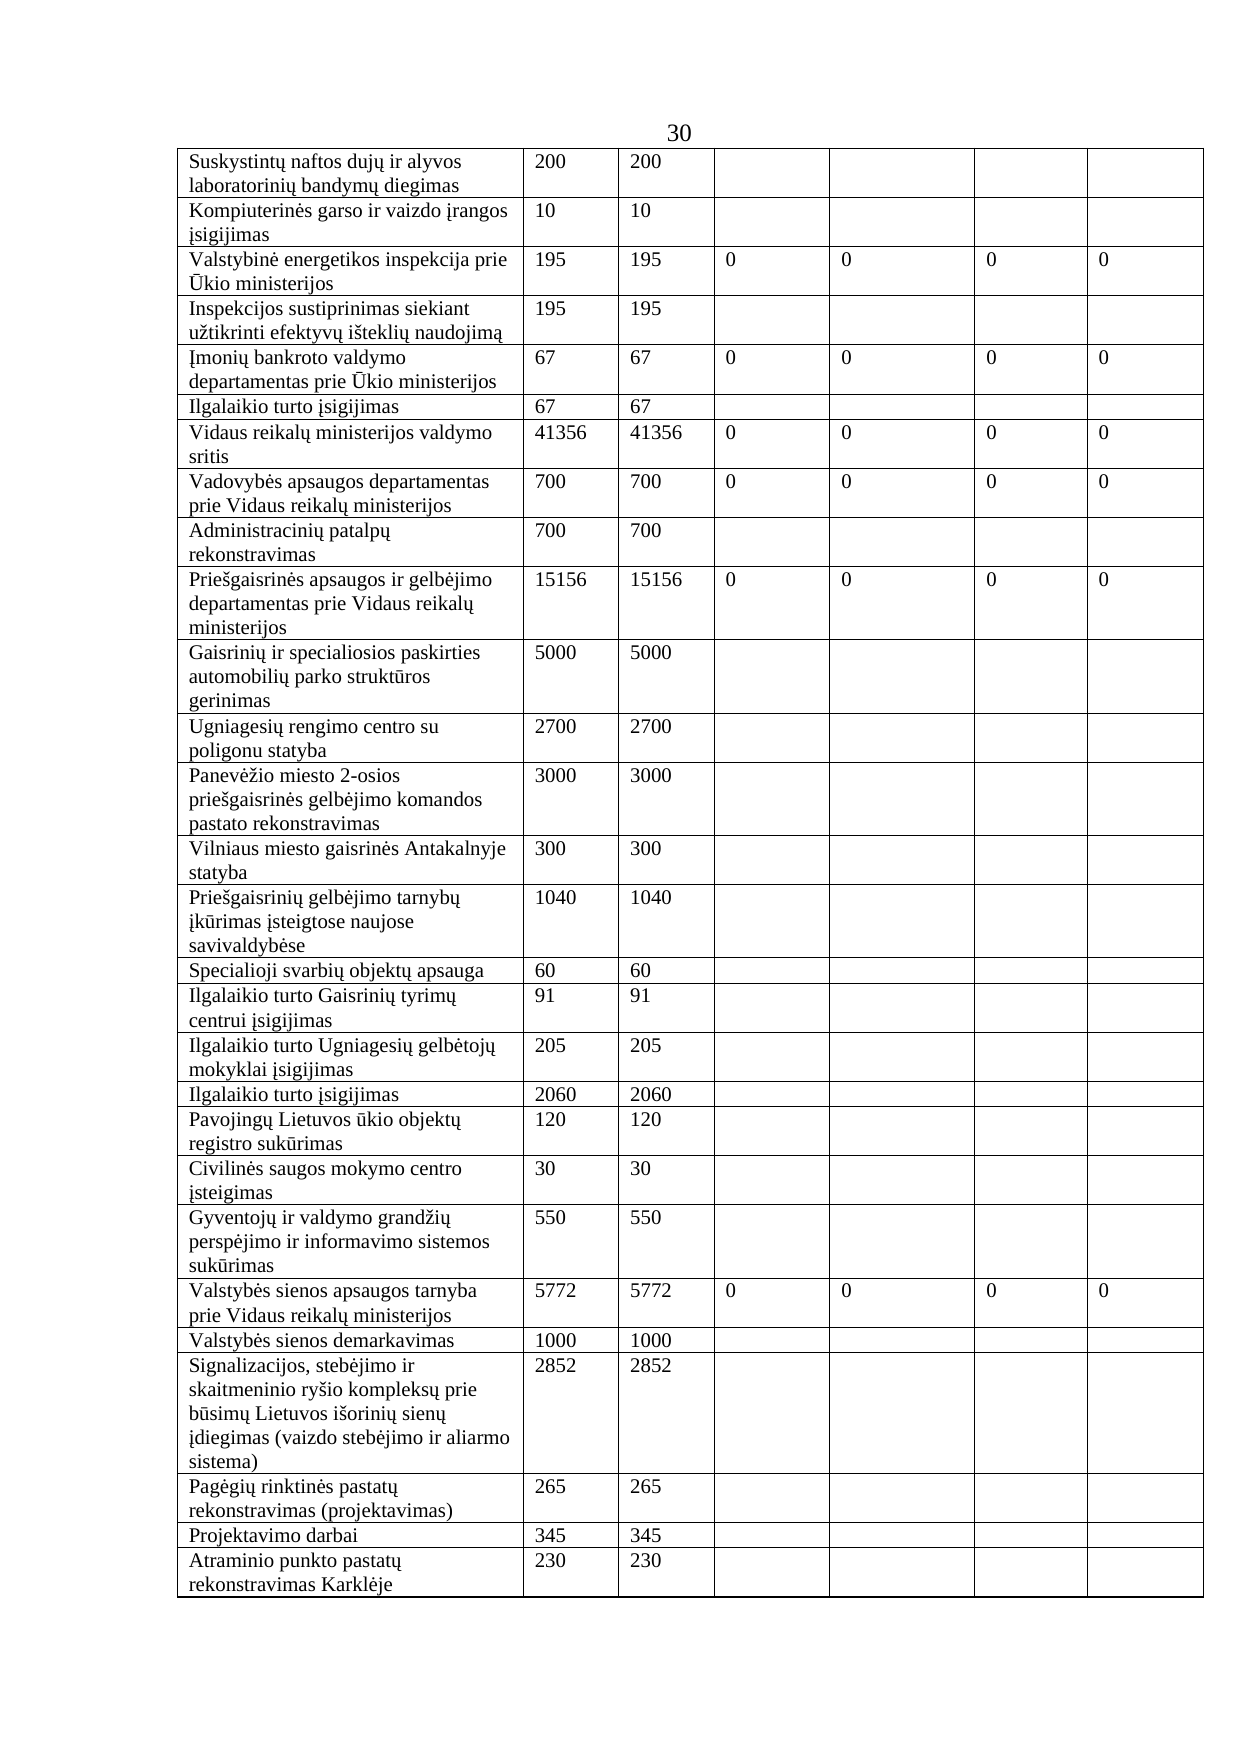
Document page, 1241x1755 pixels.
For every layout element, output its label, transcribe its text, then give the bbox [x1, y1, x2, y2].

table_cell 0 [715, 1279, 829, 1327]
table_cell Ilgalaikio turto Ugniagesių gelbėtojų mokyklai įsigijimas [178, 1033, 523, 1081]
table_cell 700 [524, 469, 618, 517]
table_cell 10 [619, 198, 714, 246]
table_cell [975, 296, 1087, 344]
table_cell 700 [524, 518, 618, 566]
table_cell 0 [715, 567, 829, 639]
table_cell 5772 [619, 1279, 714, 1327]
table_cell [715, 885, 829, 957]
table_cell [830, 1082, 974, 1106]
table_cell 195 [524, 296, 618, 344]
table_cell 0 [830, 345, 974, 393]
table_cell Vadovybės apsaugos departamentas prie Vidaus reikalų ministerijos [178, 469, 523, 517]
table_cell [975, 1523, 1087, 1547]
table_cell [1088, 1548, 1203, 1596]
table_cell [975, 1328, 1087, 1352]
table_cell [975, 1353, 1087, 1473]
table_cell 300 [619, 836, 714, 884]
table_cell 0 [830, 567, 974, 639]
table_cell Valstybės sienos apsaugos tarnyba prie Vidaus reikalų ministerijos [178, 1279, 523, 1327]
table_cell [975, 1107, 1087, 1155]
table_cell [830, 984, 974, 1032]
table_cell [830, 763, 974, 835]
table_cell [715, 984, 829, 1032]
table_cell 2060 [524, 1082, 618, 1106]
table_cell 91 [524, 984, 618, 1032]
table_cell 205 [524, 1033, 618, 1081]
table_cell [1088, 1156, 1203, 1204]
table_cell [975, 1474, 1087, 1522]
table_cell 15156 [619, 567, 714, 639]
table_cell 230 [619, 1548, 714, 1596]
table_cell [1088, 763, 1203, 835]
table_cell 265 [619, 1474, 714, 1522]
table_cell [830, 395, 974, 418]
table_cell [830, 714, 974, 762]
table_cell [975, 958, 1087, 982]
table_cell [715, 958, 829, 982]
table_cell [975, 640, 1087, 712]
table_cell 60 [524, 958, 618, 982]
table_cell [1088, 1353, 1203, 1473]
table_cell [1088, 885, 1203, 957]
table_cell [1088, 518, 1203, 566]
table_cell 0 [1088, 420, 1203, 468]
table_cell 30 [619, 1156, 714, 1204]
table_cell 5000 [524, 640, 618, 712]
table_cell [1088, 1107, 1203, 1155]
table_cell [1088, 836, 1203, 884]
table_cell 2060 [619, 1082, 714, 1106]
table_cell Įmonių bankroto valdymo departamentas prie Ūkio ministerijos [178, 345, 523, 393]
table_cell [975, 198, 1087, 246]
table_cell [1088, 1033, 1203, 1081]
table_cell 200 [619, 149, 714, 197]
table_cell [1088, 1474, 1203, 1522]
table_cell 345 [524, 1523, 618, 1547]
table_cell [830, 518, 974, 566]
table_cell Priešgaisrinių gelbėjimo tarnybų įkūrimas įsteigtose naujose savivaldybėse [178, 885, 523, 957]
table_cell 0 [830, 420, 974, 468]
table_cell [715, 296, 829, 344]
table_cell 550 [619, 1205, 714, 1277]
table_cell [1088, 1205, 1203, 1277]
table_cell 0 [715, 420, 829, 468]
table_cell 1040 [619, 885, 714, 957]
table_cell [715, 1353, 829, 1473]
table_cell [1088, 1082, 1203, 1106]
table_cell 120 [524, 1107, 618, 1155]
table_cell 0 [975, 247, 1087, 295]
table_cell Vidaus reikalų ministerijos valdymo sritis [178, 420, 523, 468]
table_cell [975, 149, 1087, 197]
table_cell 1040 [524, 885, 618, 957]
table_cell 60 [619, 958, 714, 982]
table_cell [1088, 958, 1203, 982]
table_cell [1088, 1523, 1203, 1547]
table_cell [830, 885, 974, 957]
table_cell Signalizacijos, stebėjimo ir skaitmeninio ryšio kompleksų prie būsimų Lietuvos išorinių sienų įdiegimas (vaizdo stebėjimo ir aliarmo sistema) [178, 1353, 523, 1473]
table_cell [1088, 714, 1203, 762]
table_cell [975, 1205, 1087, 1277]
table_cell 10 [524, 198, 618, 246]
table_cell [715, 198, 829, 246]
table_cell Specialioji svarbių objektų apsauga [178, 958, 523, 982]
table_cell 0 [975, 567, 1087, 639]
table_cell 0 [975, 469, 1087, 517]
table_cell 0 [715, 345, 829, 393]
table_cell [830, 1156, 974, 1204]
table_cell Kompiuterinės garso ir vaizdo įrangos įsigijimas [178, 198, 523, 246]
table_cell 2852 [619, 1353, 714, 1473]
table_cell [1088, 296, 1203, 344]
table_cell [715, 1328, 829, 1352]
table_cell 91 [619, 984, 714, 1032]
table_cell 41356 [524, 420, 618, 468]
table_cell 195 [524, 247, 618, 295]
table_cell 3000 [619, 763, 714, 835]
table_cell 1000 [524, 1328, 618, 1352]
table_cell 1000 [619, 1328, 714, 1352]
table_cell 67 [524, 395, 618, 418]
table_cell 0 [1088, 469, 1203, 517]
table_cell [1088, 1328, 1203, 1352]
table_cell [715, 714, 829, 762]
table_cell [1088, 640, 1203, 712]
table_cell 5000 [619, 640, 714, 712]
table_cell [830, 640, 974, 712]
table_cell 0 [1088, 345, 1203, 393]
table_cell [715, 1082, 829, 1106]
table_cell [1088, 149, 1203, 197]
table_cell [830, 296, 974, 344]
table_cell 67 [619, 345, 714, 393]
table_cell [830, 1107, 974, 1155]
table_cell 30 [524, 1156, 618, 1204]
table_cell Gyventojų ir valdymo grandžių perspėjimo ir informavimo sistemos sukūrimas [178, 1205, 523, 1277]
table_cell Gaisrinių ir specialiosios paskirties automobilių parko struktūros gerinimas [178, 640, 523, 712]
table_cell 300 [524, 836, 618, 884]
table_cell [715, 763, 829, 835]
table_cell 700 [619, 469, 714, 517]
table_cell 195 [619, 296, 714, 344]
table_cell [975, 1082, 1087, 1106]
table_cell Priešgaisrinės apsaugos ir gelbėjimo departamentas prie Vidaus reikalų ministerijos [178, 567, 523, 639]
table_cell [975, 1548, 1087, 1596]
table_cell 200 [524, 149, 618, 197]
table_cell [975, 984, 1087, 1032]
table_cell Valstybės sienos demarkavimas [178, 1328, 523, 1352]
table_cell [715, 640, 829, 712]
table_cell [975, 763, 1087, 835]
table_cell Ugniagesių rengimo centro su poligonu statyba [178, 714, 523, 762]
table_cell [830, 1523, 974, 1547]
table_cell [975, 885, 1087, 957]
table_cell 2700 [619, 714, 714, 762]
table_cell 15156 [524, 567, 618, 639]
table_cell 205 [619, 1033, 714, 1081]
table_cell 0 [975, 1279, 1087, 1327]
table_cell 0 [975, 420, 1087, 468]
table_cell 700 [619, 518, 714, 566]
table_cell [830, 1353, 974, 1473]
table_cell [830, 1328, 974, 1352]
table_cell 0 [975, 345, 1087, 393]
table_cell 3000 [524, 763, 618, 835]
table_cell [715, 395, 829, 418]
table_cell 195 [619, 247, 714, 295]
table_cell [975, 395, 1087, 418]
table_cell 41356 [619, 420, 714, 468]
table_cell 67 [619, 395, 714, 418]
table_cell Panevėžio miesto 2-osios priešgaisrinės gelbėjimo komandos pastato rekonstravimas [178, 763, 523, 835]
table_cell Projektavimo darbai [178, 1523, 523, 1547]
table_cell [830, 1033, 974, 1081]
table_cell Ilgalaikio turto įsigijimas [178, 395, 523, 418]
table_cell [715, 149, 829, 197]
table_cell 67 [524, 345, 618, 393]
table_cell [1088, 198, 1203, 246]
table_cell 0 [1088, 1279, 1203, 1327]
table_cell 0 [715, 469, 829, 517]
table_cell Suskystintų naftos dujų ir alyvos laboratorinių bandymų diegimas [178, 149, 523, 197]
table_cell Ilgalaikio turto įsigijimas [178, 1082, 523, 1106]
table_cell [1088, 984, 1203, 1032]
table_cell 0 [830, 1279, 974, 1327]
table_cell [715, 1474, 829, 1522]
table_cell [715, 836, 829, 884]
table_cell 5772 [524, 1279, 618, 1327]
table_cell [975, 1033, 1087, 1081]
table_cell 120 [619, 1107, 714, 1155]
table_cell [715, 1033, 829, 1081]
table_cell Pagėgių rinktinės pastatų rekonstravimas (projektavimas) [178, 1474, 523, 1522]
table_cell Valstybinė energetikos inspekcija prie Ūkio ministerijos [178, 247, 523, 295]
table_cell [830, 1548, 974, 1596]
table_cell [1088, 395, 1203, 418]
table_cell [715, 518, 829, 566]
table_cell [830, 1474, 974, 1522]
table_cell [830, 149, 974, 197]
table_cell [715, 1205, 829, 1277]
table_cell Administracinių patalpų rekonstravimas [178, 518, 523, 566]
table_cell 230 [524, 1548, 618, 1596]
table_cell [715, 1523, 829, 1547]
table_cell Vilniaus miesto gaisrinės Antakalnyje statyba [178, 836, 523, 884]
table_cell [975, 1156, 1087, 1204]
table_cell 550 [524, 1205, 618, 1277]
table_cell [975, 714, 1087, 762]
table_cell [715, 1548, 829, 1596]
table_cell [830, 958, 974, 982]
table_cell [715, 1107, 829, 1155]
table_cell Civilinės saugos mokymo centro įsteigimas [178, 1156, 523, 1204]
table_cell [715, 1156, 829, 1204]
table_cell [830, 836, 974, 884]
table_cell [830, 1205, 974, 1277]
table_cell 0 [830, 469, 974, 517]
table_cell 265 [524, 1474, 618, 1522]
table_cell 0 [1088, 247, 1203, 295]
table_cell [830, 198, 974, 246]
table_cell [975, 836, 1087, 884]
table_cell Atraminio punkto pastatų rekonstravimas Karklėje [178, 1548, 523, 1596]
table_cell Ilgalaikio turto Gaisrinių tyrimų centrui įsigijimas [178, 984, 523, 1032]
table_cell 345 [619, 1523, 714, 1547]
table_cell Pavojingų Lietuvos ūkio objektų registro sukūrimas [178, 1107, 523, 1155]
table_cell 2700 [524, 714, 618, 762]
table_cell 2852 [524, 1353, 618, 1473]
table_cell 0 [830, 247, 974, 295]
table_cell 0 [1088, 567, 1203, 639]
table_cell 0 [715, 247, 829, 295]
table_cell [975, 518, 1087, 566]
table_cell Inspekcijos sustiprinimas siekiant užtikrinti efektyvų išteklių naudojimą [178, 296, 523, 344]
